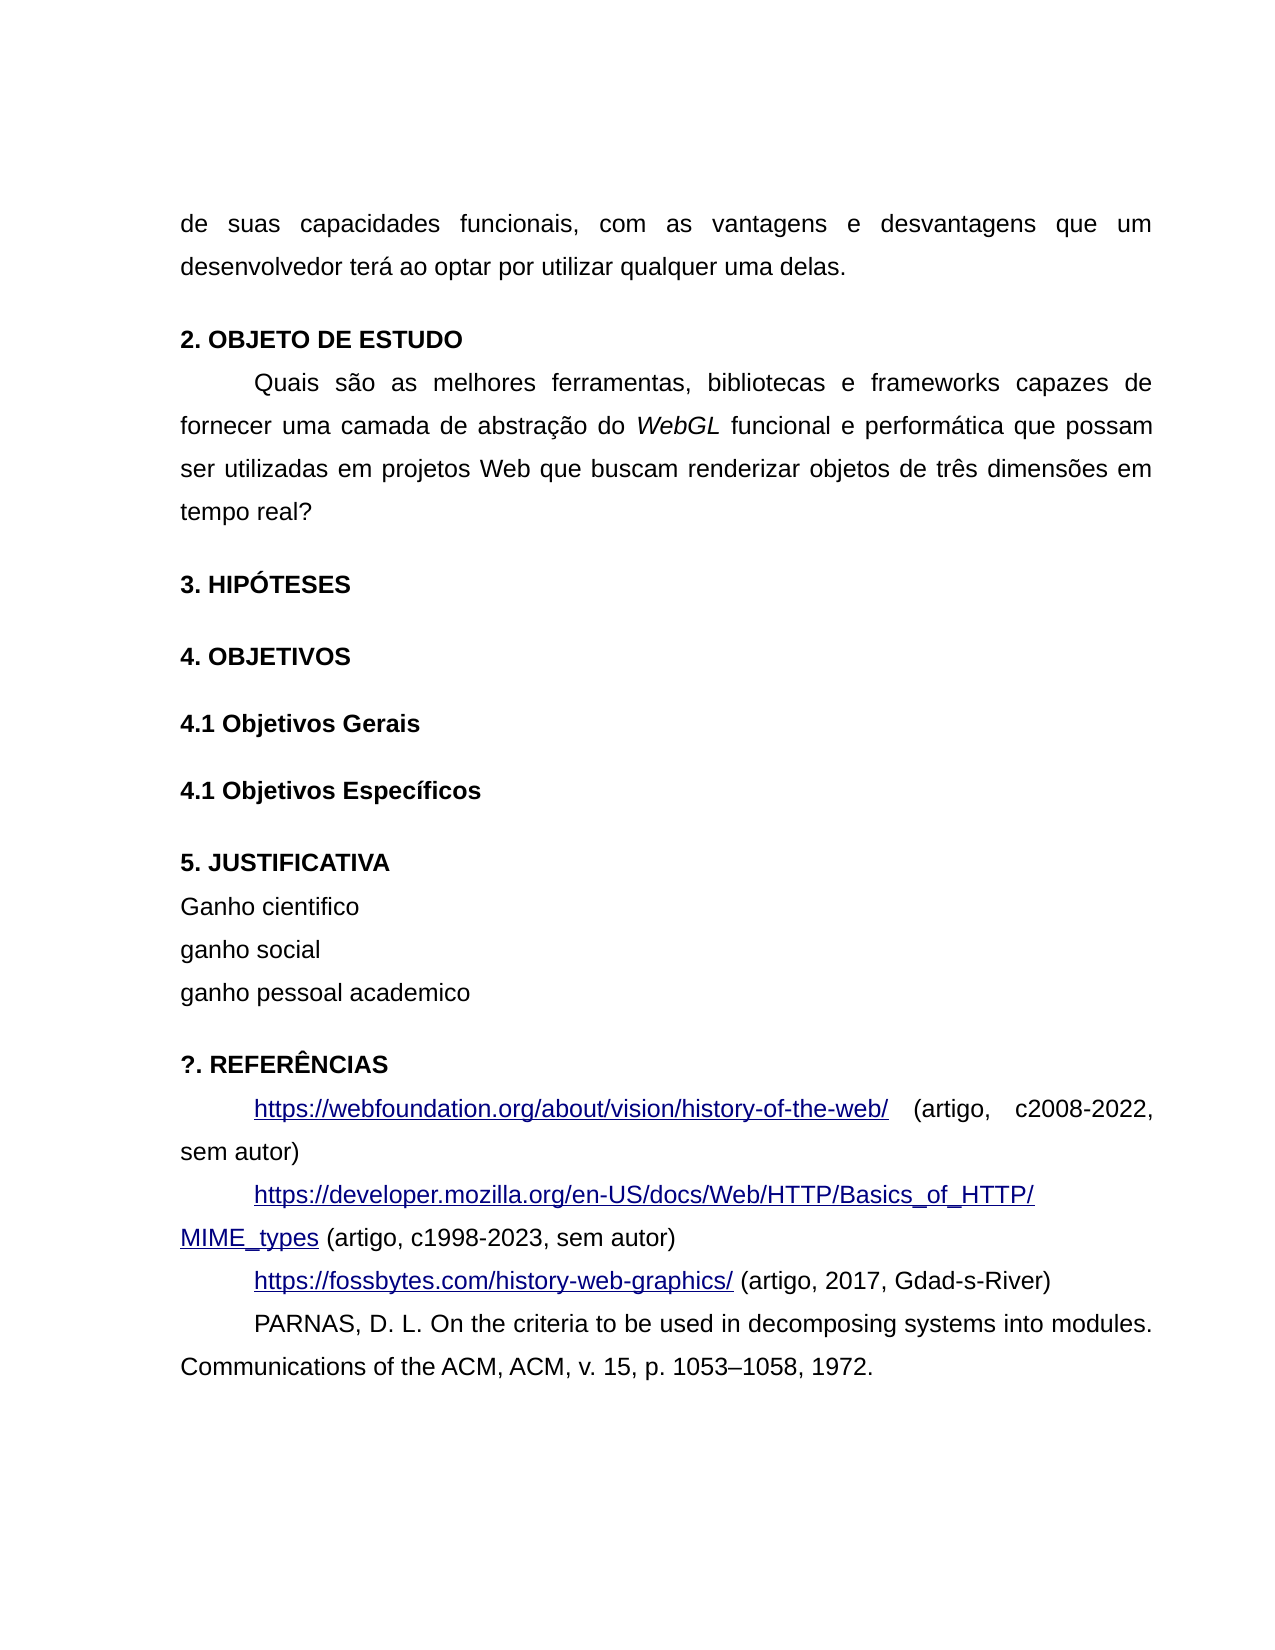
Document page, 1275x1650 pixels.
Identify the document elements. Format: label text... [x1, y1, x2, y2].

text https://developer.mozilla.org/en-US/docs/Web/HTTP/Basics_of_HTTP/MIME_types (artigo, c1998-2023, sem autor) [180, 1180, 1154, 1252]
text PARNAS, D. L. On the criteria to be used in decomposing systems into modules. Communications of the ACM, ACM, v. 15, p. 1053–1058, 1972. [180, 1309, 1154, 1381]
text https://webfoundation.org/about/vision/history-of-the-web/ (artigo, c2008-2022, sem autor) [180, 1093, 1154, 1165]
subtitle 3. Hipóteses [180, 570, 1154, 598]
subtitle 4. Objetivos [180, 642, 1154, 671]
text ganho social [180, 935, 1154, 963]
text de suas capacidades funcionais, com as vantagens e desvantagens que um desenvolvedor terá ao optar por utilizar qualquer uma delas. [180, 209, 1154, 281]
subtitle 5. Justificativa [180, 848, 1154, 877]
text Ganho cientifico [180, 892, 1154, 920]
subtitle 4.1 Objetivos Específicos [180, 776, 1154, 804]
text Quais são as melhores ferramentas, bibliotecas e frameworks capazes de fornecer uma camada de abstração do WebGL funcional e performática que possam ser utilizadas em projetos Web que buscam renderizar objetos de três dimensões em tempo real? [180, 368, 1154, 526]
subtitle ?. REFERÊNCIAS [180, 1050, 1154, 1079]
text https://fossbytes.com/history-web-graphics/ (artigo, 2017, Gdad-s-River) [180, 1266, 1154, 1295]
subtitle 4.1 Objetivos Gerais [180, 709, 1154, 738]
subtitle 2. Objeto de Estudo [180, 324, 1154, 353]
text ganho pessoal academico [180, 978, 1154, 1007]
